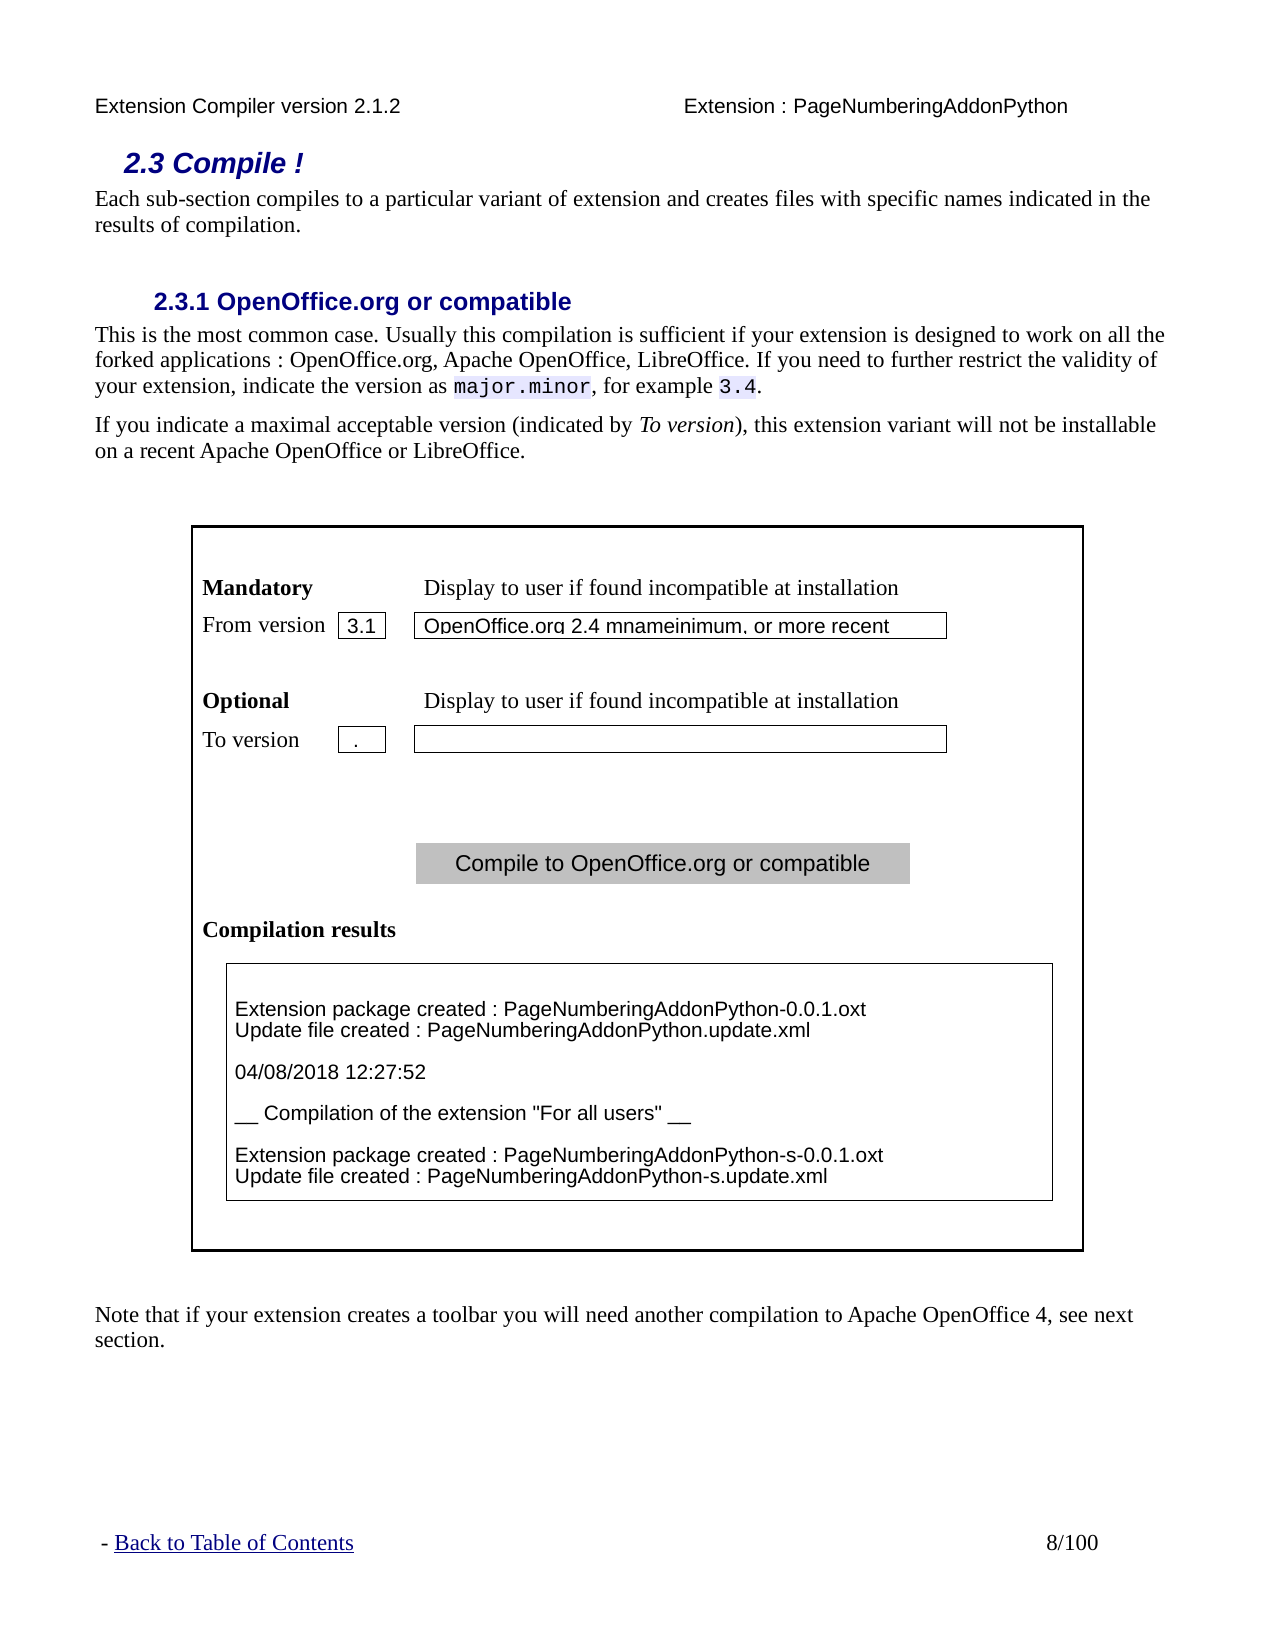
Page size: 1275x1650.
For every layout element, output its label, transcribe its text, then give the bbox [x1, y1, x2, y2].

text Compilation results [202, 917, 1073, 942]
text From version [202, 612, 338, 638]
text Each sub-section compiles to a particular variant of extension and creates files with specific names indicated in the results of compilation. [94, 186, 1181, 237]
text [386, 726, 414, 752]
text This is the most common case. Usually this compilation is sufficient if your extension is designed to work on all the forked applications : OpenOffice.org, Apache OpenOffice, LibreOffice. If you need to further restrict the validity of your extension, indicate the version as major.minor, for example 3.4. [94, 321, 1181, 399]
text Mandatory Display to user if found incompatible at installation [202, 574, 1073, 600]
text If you indicate a maximal acceptable version (indicated by To version), this extension variant will not be installable on a recent Apache OpenOffice or LibreOffice. [94, 412, 1181, 463]
subtitle Compile ! [124, 147, 1181, 180]
text [386, 612, 414, 638]
text To version [202, 726, 338, 752]
text [947, 612, 1073, 638]
text Optional Display to user if found incompatible at installation [202, 688, 1073, 714]
subtitle OpenOffice.org or compatible [153, 287, 1181, 316]
text [947, 726, 1073, 752]
text Note that if your extension creates a toolbar you will need another compilation to Apache OpenOffice 4, see next section. [94, 1302, 1181, 1353]
